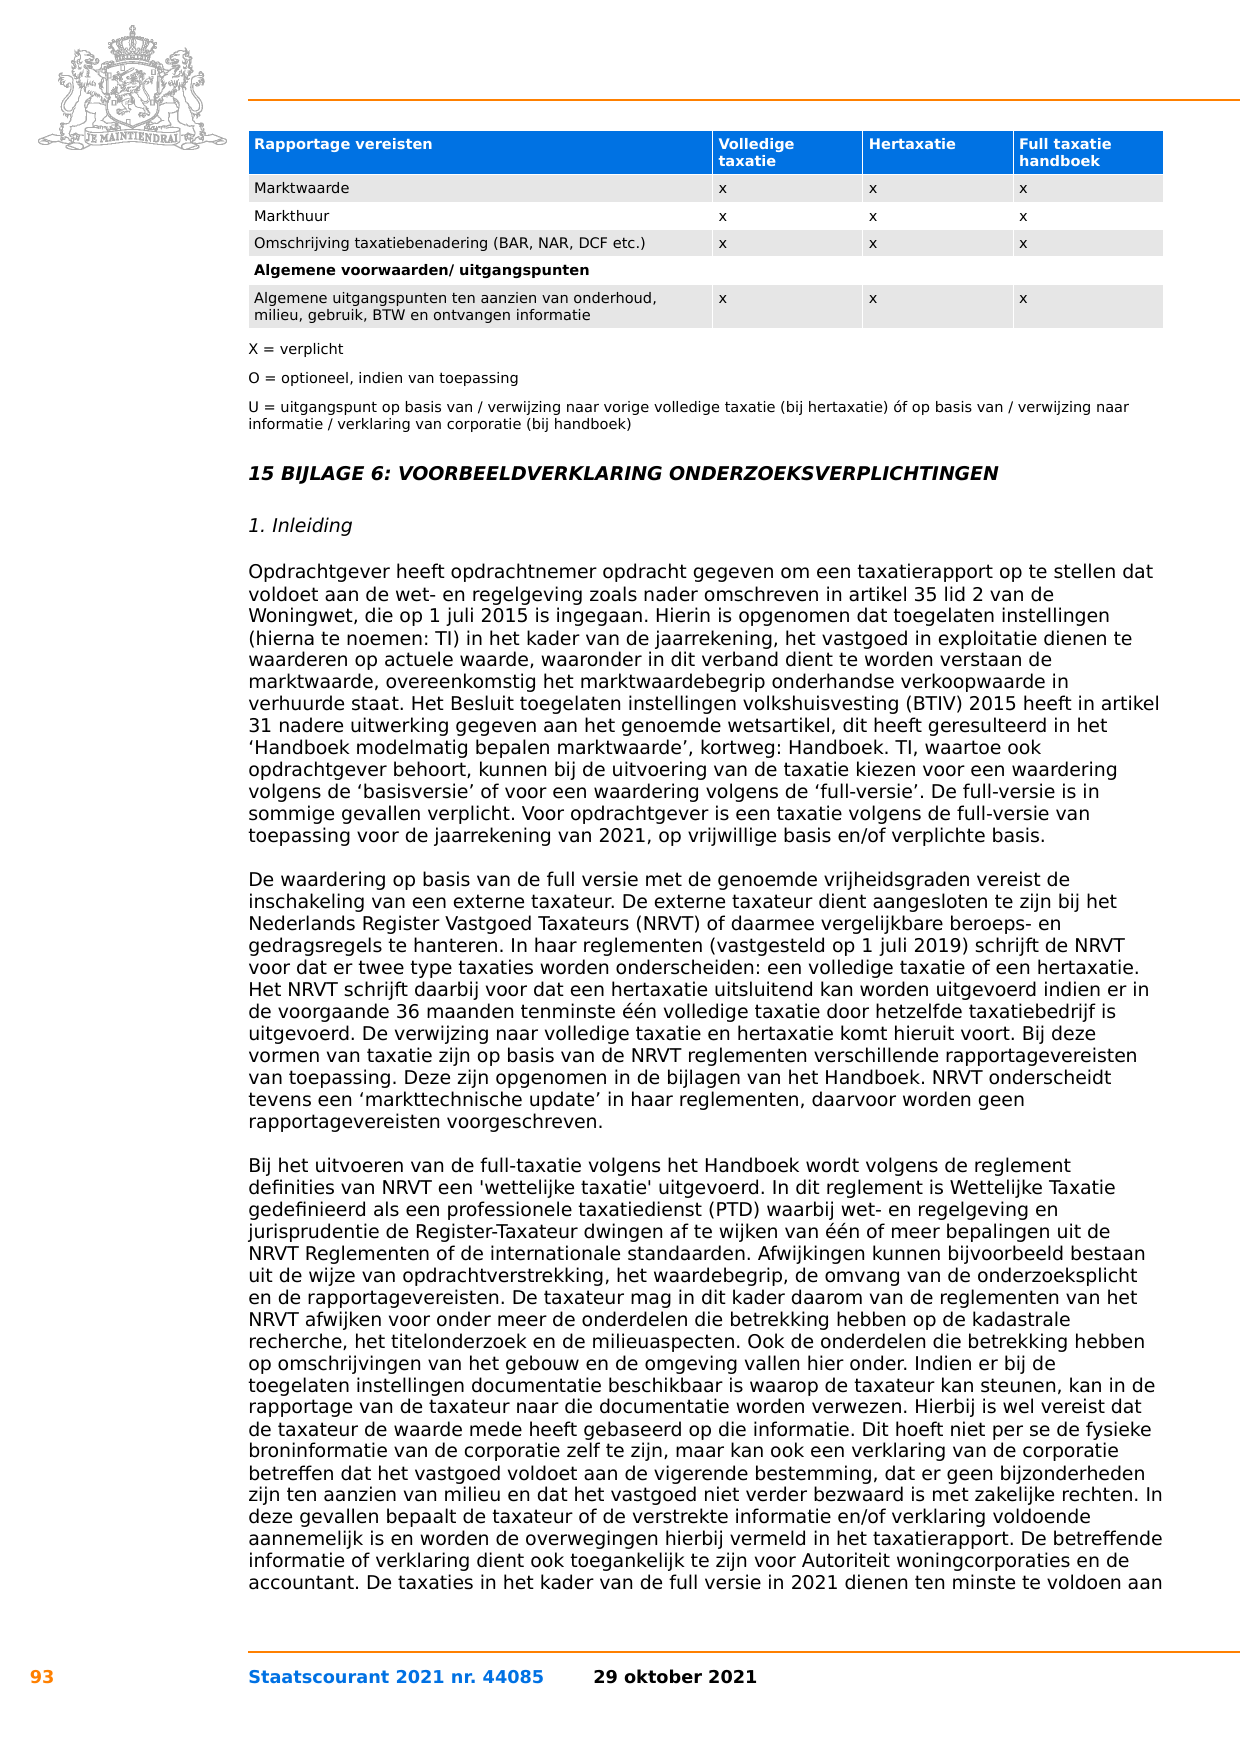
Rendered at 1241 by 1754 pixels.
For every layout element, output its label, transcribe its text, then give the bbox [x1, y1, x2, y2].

table_cell x [863, 285, 1013, 328]
table_cell x [863, 230, 1013, 256]
table_header Full taxatie handboek [1014, 131, 1163, 174]
table_cell x [713, 175, 862, 202]
subtitle 1. Inleiding [248, 514, 1163, 536]
table_cell x [1014, 203, 1163, 229]
table_cell Markthuur [249, 203, 712, 229]
table_cell x [863, 175, 1013, 202]
table_cell x [713, 203, 862, 229]
table_cell Algemene voorwaarden/ uitgangspunten [249, 258, 1163, 284]
text De waardering op basis van de full versie met de genoemde vrijheidsgraden vereist de inschakeling van een externe taxateur. De externe taxateur dient aangesloten te zijn bij het Nederlands Register Vastgoed Taxateurs (NRVT) of daarmee vergelijkbare beroeps- en gedragsregels te hanteren. In haar reglementen (vastgesteld op 1 juli 2019) schrijft de NRVT voor dat er twee type taxaties worden onderscheiden: een volledige taxatie of een hertaxatie. Het NRVT schrijft daarbij voor dat een hertaxatie uitsluitend kan worden uitgevoerd indien er in de voorgaande 36 maanden tenminste één volledige taxatie door hetzelfde taxatiebedrijf is uitgevoerd. De verwijzing naar volledige taxatie en hertaxatie komt hieruit voort. Bij deze vormen van taxatie zijn op basis van de NRVT reglementen verschillende rapportagevereisten van toepassing. Deze zijn opgenomen in de bijlagen van het Handboek. NRVT onderscheidt tevens een ‘markttechnische update’ in haar reglementen, daarvoor worden geen rapportagevereisten voorgeschreven. [248, 869, 1163, 1133]
table_cell x [713, 285, 862, 328]
picture [38, 25, 227, 150]
table_cell x [1014, 175, 1163, 202]
table_header Volledige taxatie [713, 131, 862, 174]
table_cell x [713, 230, 862, 256]
table_cell x [1014, 230, 1163, 256]
table_cell x [1014, 285, 1163, 328]
table_header Rapportage vereisten [249, 131, 712, 174]
text Bij het uitvoeren van de full-taxatie volgens het Handboek wordt volgens de reglement definities van NRVT een 'wettelijke taxatie' uitgevoerd. In dit reglement is Wettelijke Taxatie gedefinieerd als een professionele taxatiedienst (PTD) waarbij wet- en regelgeving en jurisprudentie de Register-Taxateur dwingen af te wijken van één of meer bepalingen uit de NRVT Reglementen of de internationale standaarden. Afwijkingen kunnen bijvoorbeeld bestaan uit de wijze van opdrachtverstrekking, het waardebegrip, de omvang van de onderzoeksplicht en de rapportagevereisten. De taxateur mag in dit kader daarom van de reglementen van het NRVT afwijken voor onder meer de onderdelen die betrekking hebben op de kadastrale recherche, het titelonderzoek en de milieuaspecten. Ook de onderdelen die betrekking hebben op omschrijvingen van het gebouw en de omgeving vallen hier onder. Indien er bij de toegelaten instellingen documentatie beschikbaar is waarop de taxateur kan steunen, kan in de rapportage van de taxateur naar die documentatie worden verwezen. Hierbij is wel vereist dat de taxateur de waarde mede heeft gebaseerd op die informatie. Dit hoeft niet per se de fysieke broninformatie van de corporatie zelf te zijn, maar kan ook een verklaring van de corporatie betreffen dat het vastgoed voldoet aan de vigerende bestemming, dat er geen bijzonderheden zijn ten aanzien van milieu en dat het vastgoed niet verder bezwaard is met zakelijke rechten. In deze gevallen bepaalt de taxateur of de verstrekte informatie en/of verklaring voldoende aannemelijk is en worden de overwegingen hierbij vermeld in het taxatierapport. De betreffende informatie of verklaring dient ook toegankelijk te zijn voor Autoriteit woningcorporaties en de accountant. De taxaties in het kader van de full versie in 2021 dienen ten minste te voldoen aan [248, 1155, 1163, 1594]
subtitle 15 BIJLAGE 6: VOORBEELDVERKLARING ONDERZOEKSVERPLICHTINGEN [248, 462, 1163, 484]
table_cell Omschrijving taxatiebenadering (BAR, NAR, DCF etc.) [249, 230, 712, 256]
table_cell x [863, 203, 1013, 229]
table_cell Algemene uitgangspunten ten aanzien van onderhoud, milieu, gebruik, BTW en ontvangen informatie [249, 285, 712, 328]
text Opdrachtgever heeft opdrachtnemer opdracht gegeven om een taxatierapport op te stellen dat voldoet aan de wet- en regelgeving zoals nader omschreven in artikel 35 lid 2 van de Woningwet, die op 1 juli 2015 is ingegaan. Hierin is opgenomen dat toegelaten instellingen (hierna te noemen: TI) in het kader van de jaarrekening, het vastgoed in exploitatie dienen te waarderen op actuele waarde, waaronder in dit verband dient te worden verstaan de marktwaarde, overeenkomstig het marktwaardebegrip onderhandse verkoopwaarde in verhuurde staat. Het Besluit toegelaten instellingen volkshuisvesting (BTIV) 2015 heeft in artikel 31 nadere uitwerking gegeven aan het genoemde wetsartikel, dit heeft geresulteerd in het ‘Handboek modelmatig bepalen marktwaarde’, kortweg: Handboek. TI, waartoe ook opdrachtgever behoort, kunnen bij de uitvoering van de taxatie kiezen voor een waardering volgens de ‘basisversie’ of voor een waardering volgens de ‘full-versie’. De full-versie is in sommige gevallen verplicht. Voor opdrachtgever is een taxatie volgens de full-versie van toepassing voor de jaarrekening van 2021, op vrijwillige basis en/of verplichte basis. [248, 561, 1163, 847]
table_cell X = verplicht O = optioneel, indien van toepassing U = uitgangspunt op basis van / verwijzing naar vorige volledige taxatie (bij hertaxatie) óf op basis van / verwijzing naar informatie / verklaring van corporatie (bij handboek) [248, 329, 1163, 432]
table_header Hertaxatie [863, 131, 1013, 174]
table_cell Marktwaarde [249, 175, 712, 202]
